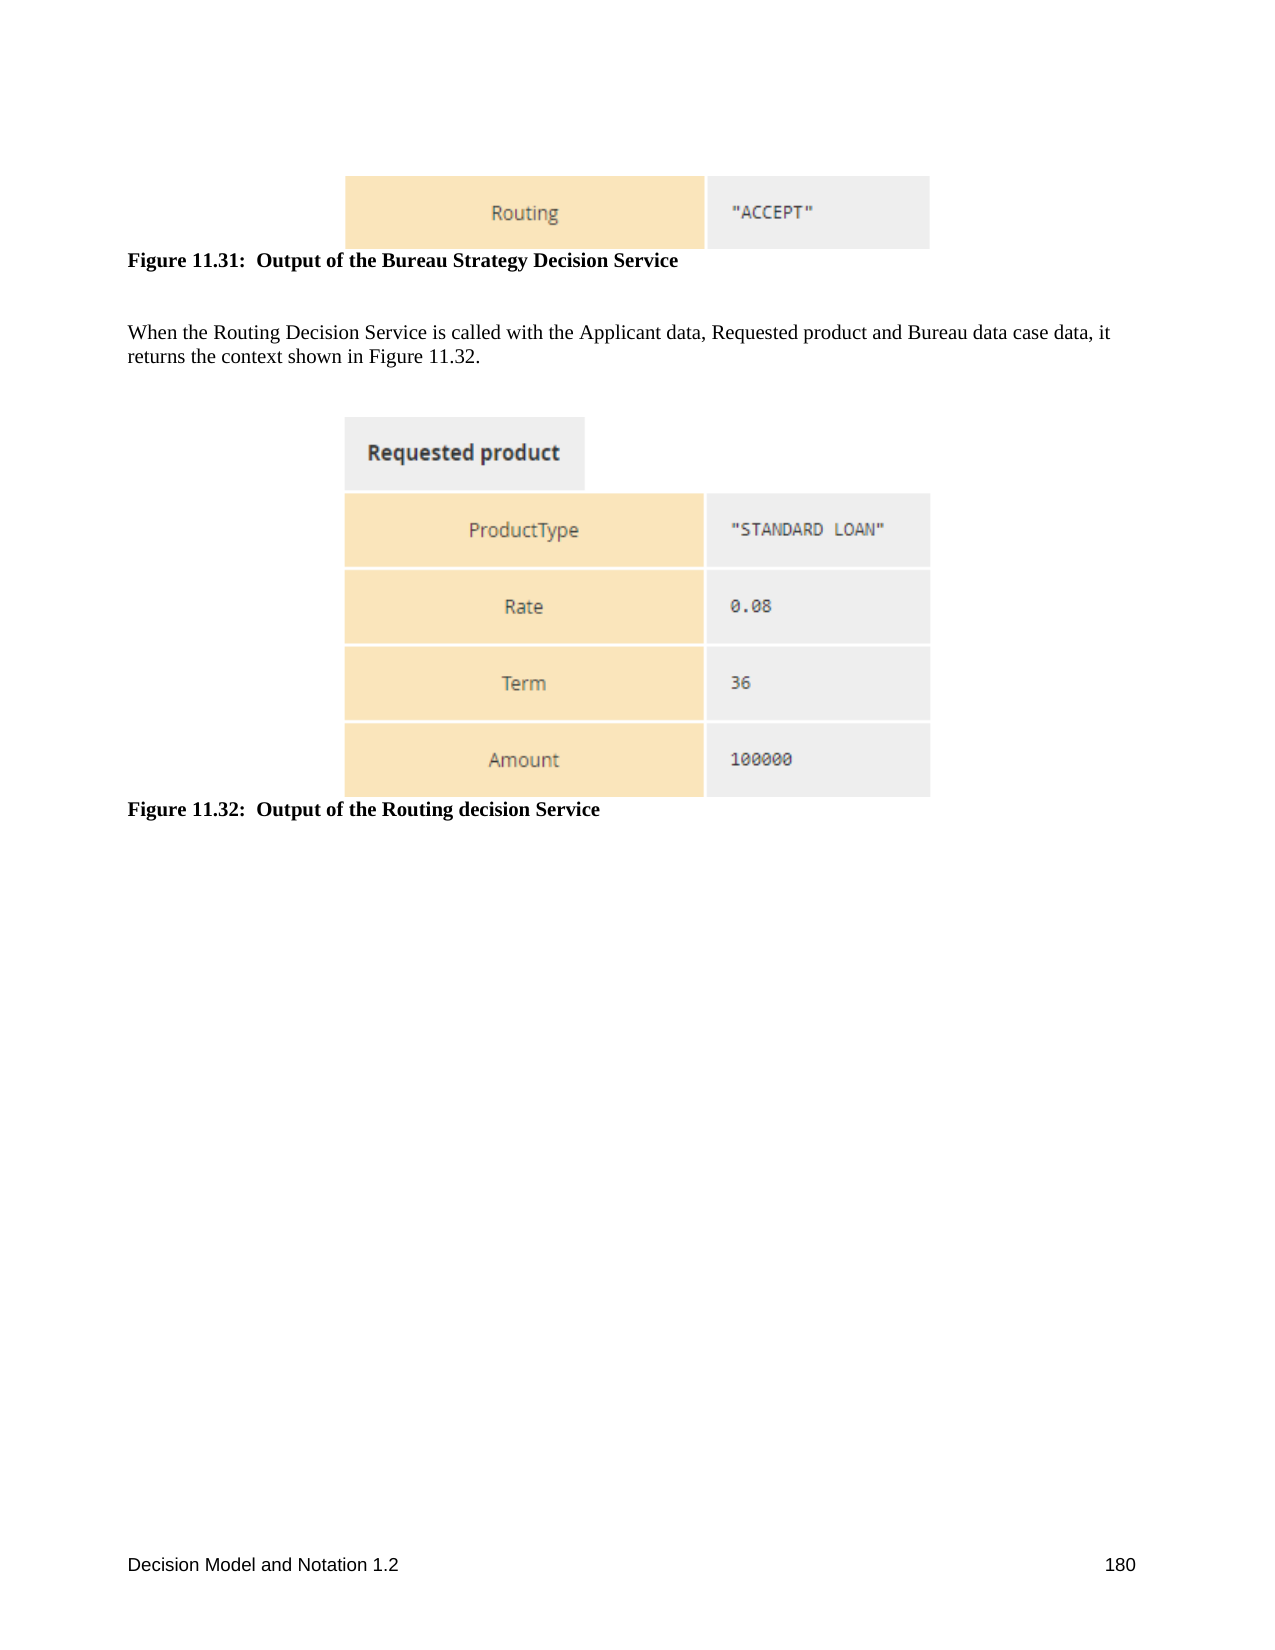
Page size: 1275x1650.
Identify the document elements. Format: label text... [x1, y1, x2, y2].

picture [344, 417, 931, 797]
picture [345, 176, 930, 249]
text When the Routing Decision Service is called with the Applicant data, Requested product and Bureau data case data, it returns the context shown in Figure 11.32. [127, 320, 1147, 368]
text Figure 11.31: Output of the Bureau Strategy Decision Service [127, 249, 1147, 272]
text Figure 11.32: Output of the Routing decision Service [127, 797, 1147, 821]
